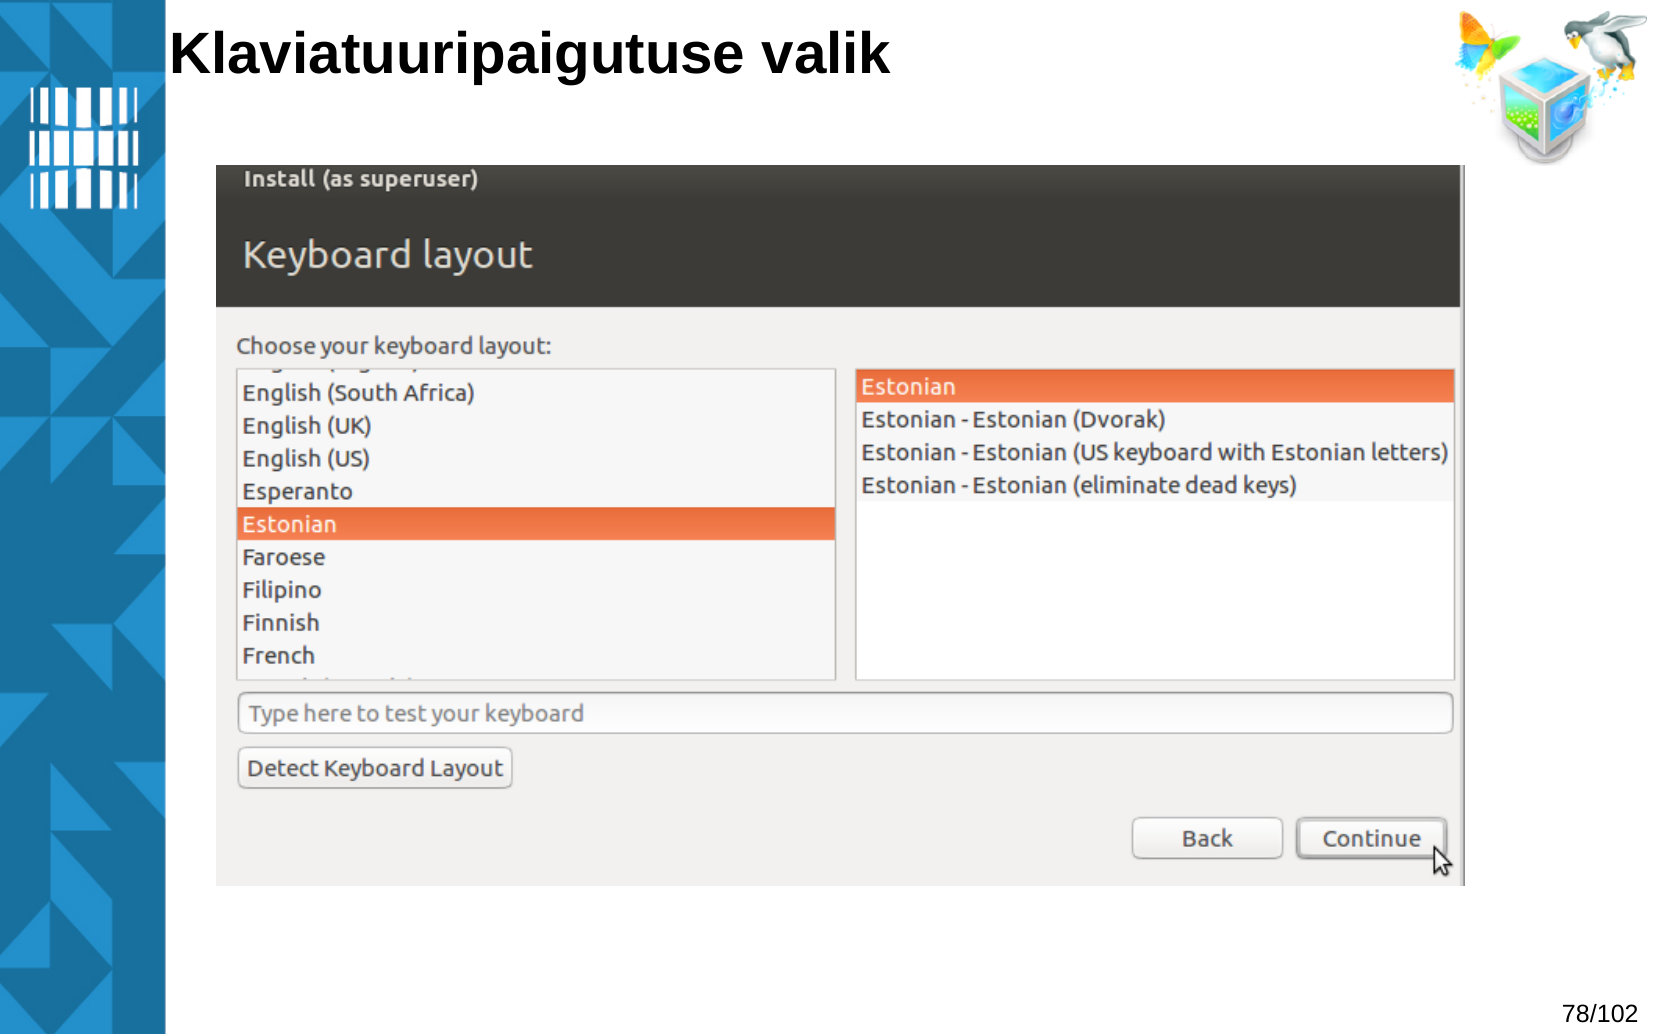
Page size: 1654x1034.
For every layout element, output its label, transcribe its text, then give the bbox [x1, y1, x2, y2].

title Klaviatuuripaigutuse valik [169, 11, 1571, 95]
picture [216, 7, 1653, 886]
